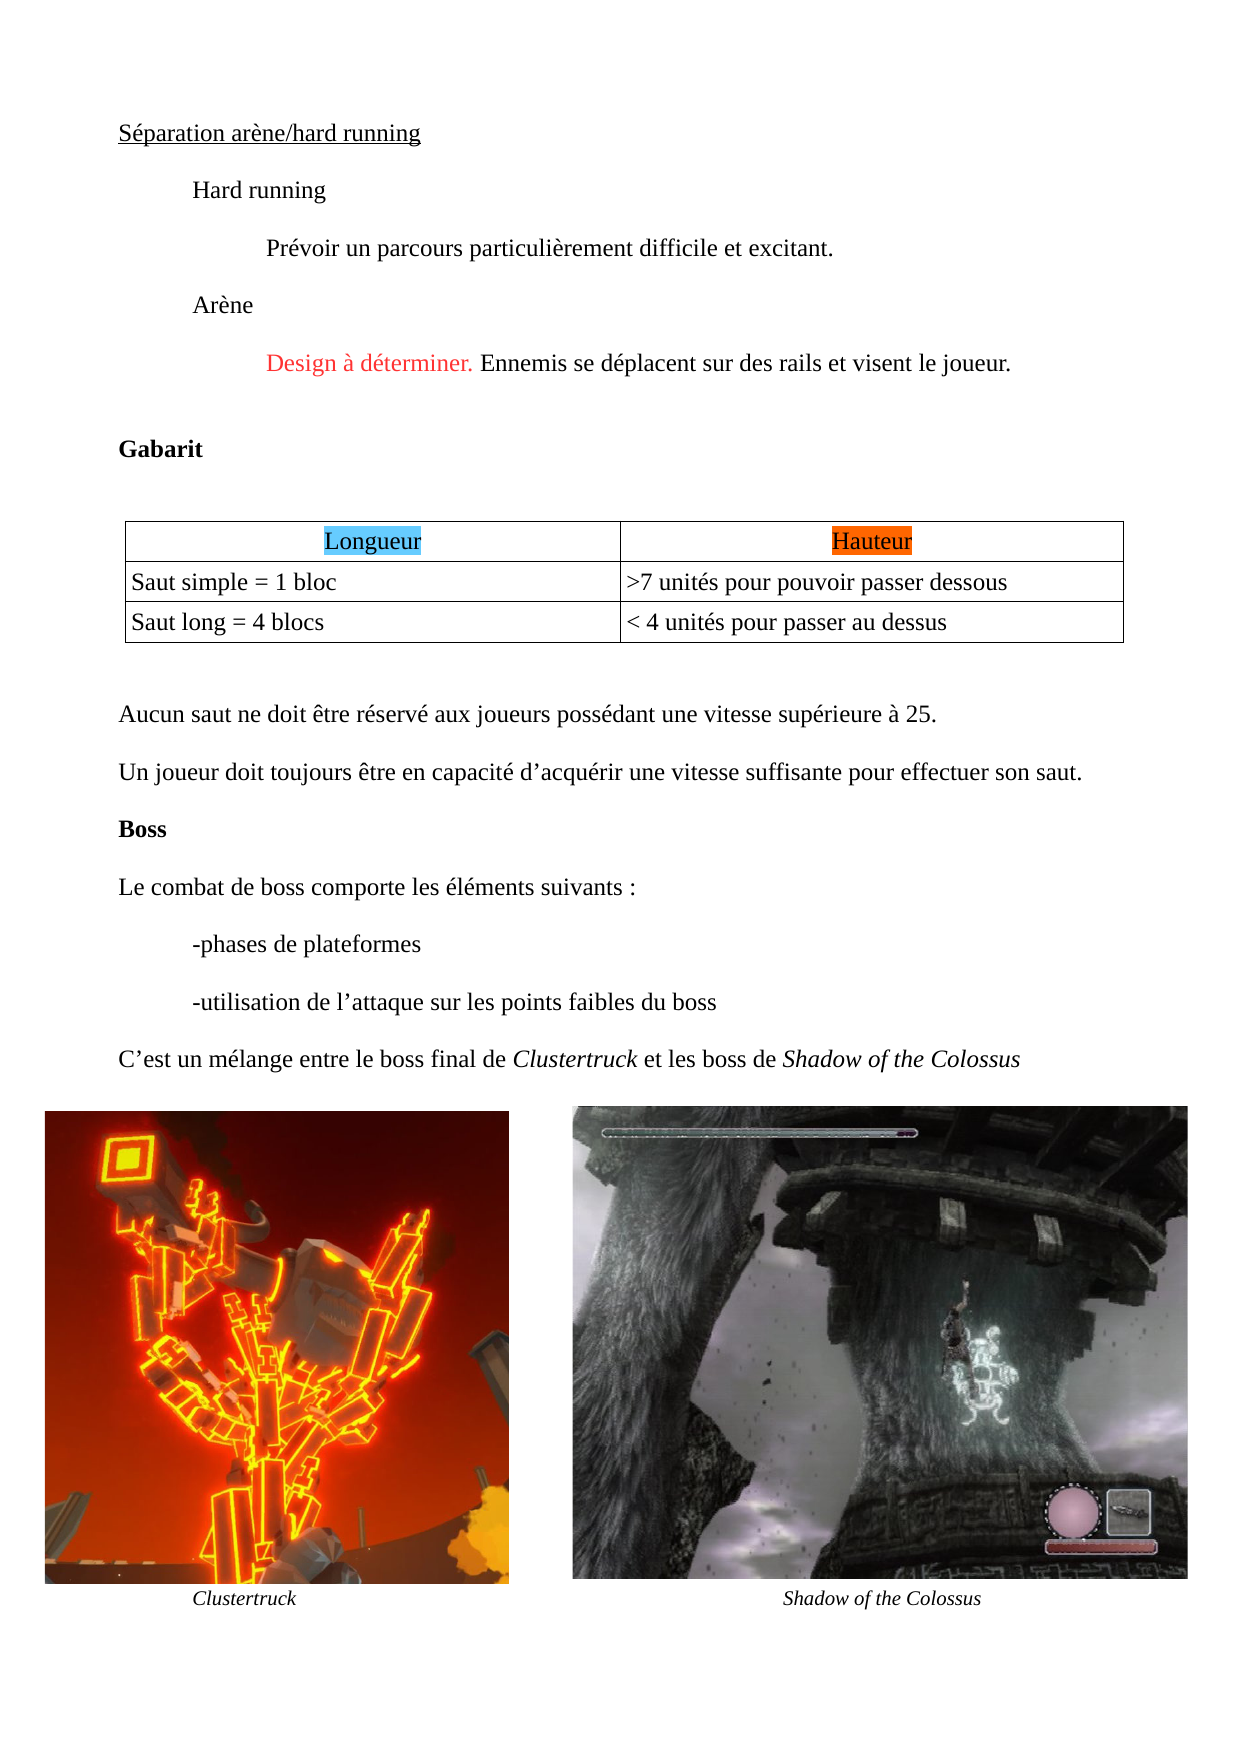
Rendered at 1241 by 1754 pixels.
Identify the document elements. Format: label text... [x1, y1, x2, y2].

table_cell Saut long = 4 blocs [126, 602, 620, 642]
text Prévoir un parcours particulièrement difficile et excitant. [118, 233, 1122, 262]
text Gabarit [118, 434, 1122, 463]
text Clustertruck Shadow of the Colossus [118, 1586, 1122, 1610]
text Arène [118, 291, 1122, 319]
text C’est un mélange entre le boss final de Clustertruck et les boss de Shadow of the Colossus [118, 1044, 1122, 1073]
text Séparation arène/hard running [118, 118, 1122, 147]
text Aucun saut ne doit être réservé aux joueurs possédant une vitesse supérieure à 25. [118, 699, 1122, 728]
table_cell < 4 unités pour passer au dessus [621, 602, 1123, 642]
table_header Hauteur [621, 522, 1123, 561]
text -phases de plateformes [118, 929, 1122, 958]
text Le combat de boss comporte les éléments suivants : [118, 872, 1122, 900]
text Boss [118, 814, 1122, 843]
text Design à déterminer. Ennemis se déplacent sur des rails et visent le joueur. [118, 348, 1122, 377]
picture [572, 1106, 1188, 1579]
picture [44, 1111, 509, 1584]
text Un joueur doit toujours être en capacité d’acquérir une vitesse suffisante pour effectuer son saut. [118, 757, 1122, 785]
table_cell Saut simple = 1 bloc [126, 562, 620, 601]
text Hard running [118, 176, 1122, 204]
text -utilisation de l’attaque sur les points faibles du boss [118, 987, 1122, 1015]
table_header Longueur [126, 522, 620, 561]
table_cell >7 unités pour pouvoir passer dessous [621, 562, 1123, 601]
